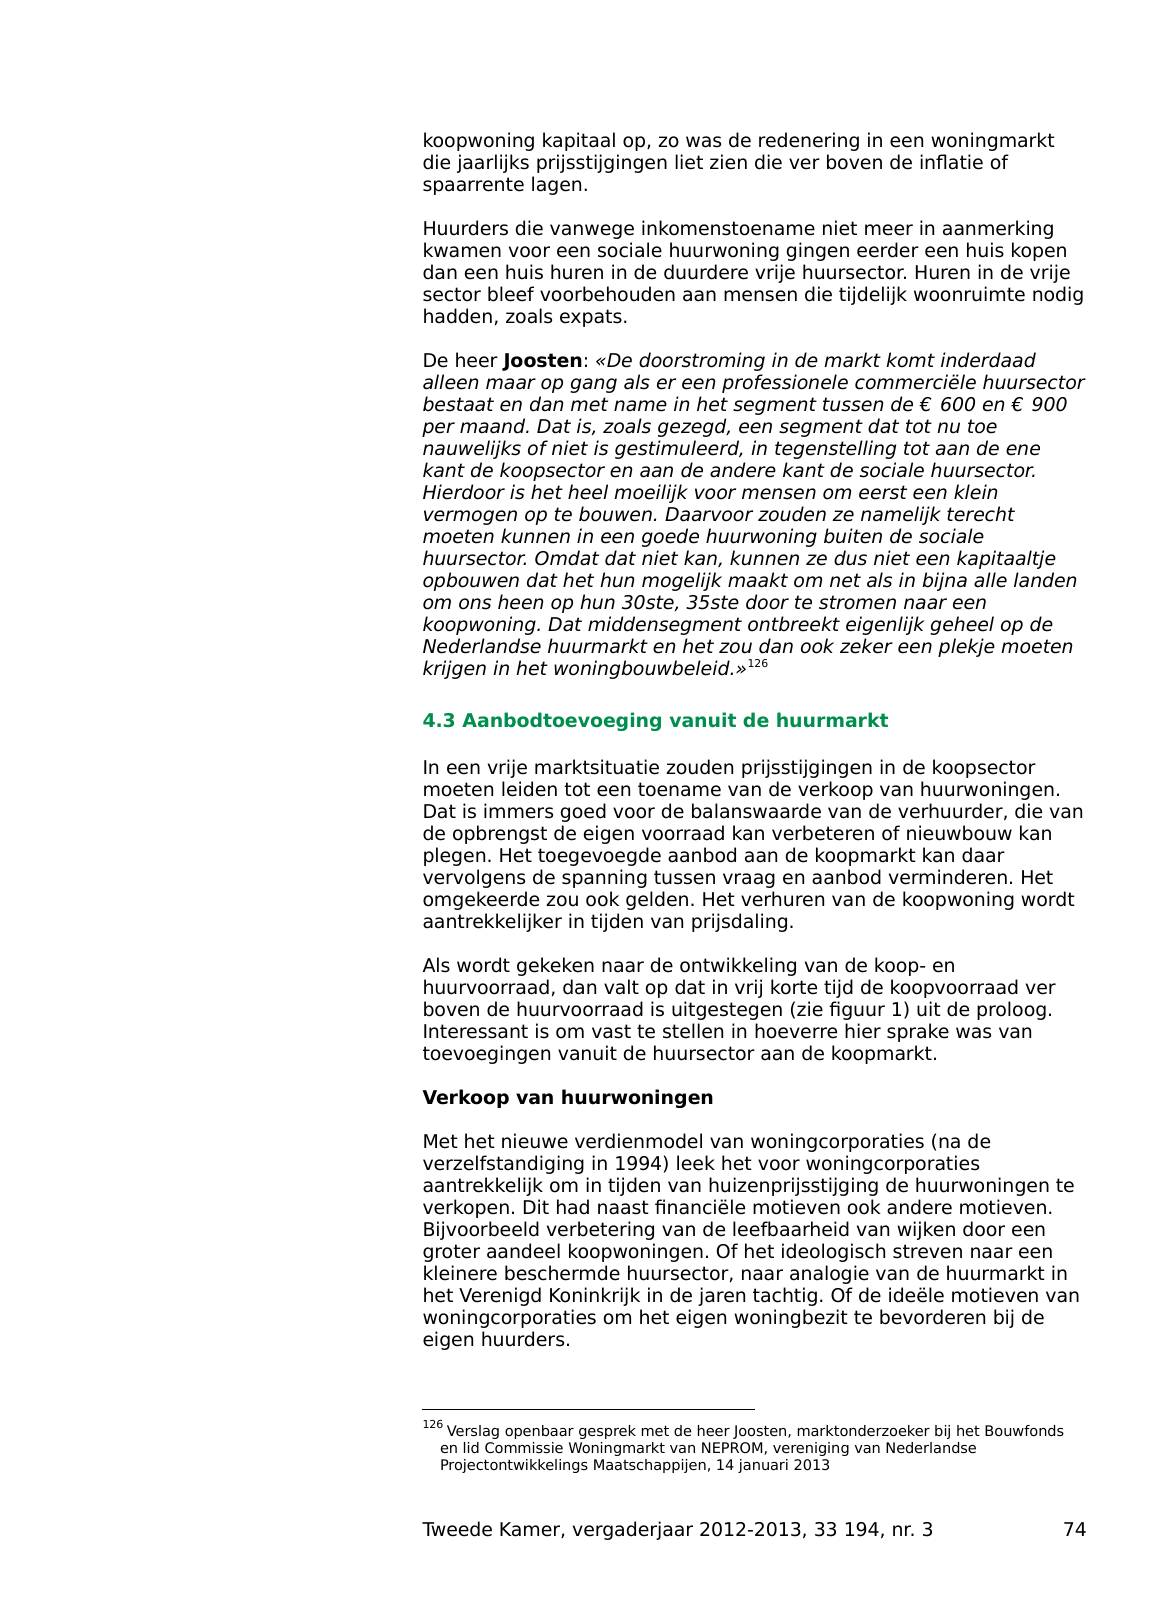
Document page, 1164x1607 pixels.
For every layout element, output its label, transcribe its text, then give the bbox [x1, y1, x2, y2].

text Verslag openbaar gesprek met de heer Joosten, marktonderzoeker bij het Bouwfonds en lid Commissie Woningmarkt van NEPROM, vereniging van Nederlandse Projectontwikkelings Maatschappijen, 14 januari 2013 [422, 1418, 1087, 1474]
subtitle 4.3 Aanbodtoevoeging vanuit de huurmarkt [422, 710, 1087, 732]
text Als wordt gekeken naar de ontwikkeling van de koop- en huurvoorraad, dan valt op dat in vrij korte tijd de koopvoorraad ver boven de huurvoorraad is uitgestegen (zie figuur 1) uit de proloog. Interessant is om vast te stellen in hoeverre hier sprake was van toevoegingen vanuit de huursector aan de koopmarkt. [422, 955, 1087, 1065]
text Met het nieuwe verdienmodel van woningcorporaties (na de verzelfstandiging in 1994) leek het voor woningcorporaties aantrekkelijk om in tijden van huizenprijsstijging de huurwoningen te verkopen. Dit had naast financiële motieven ook andere motieven. Bijvoorbeeld verbetering van de leefbaarheid van wijken door een groter aandeel koopwoningen. Of het ideologisch streven naar een kleinere beschermde huursector, naar analogie van de huurmarkt in het Verenigd Koninkrijk in de jaren tachtig. Of de ideële motieven van woningcorporaties om het eigen woningbezit te bevorderen bij de eigen huurders. [422, 1131, 1087, 1351]
text Huurders die vanwege inkomenstoename niet meer in aanmerking kwamen voor een sociale huurwoning gingen eerder een huis kopen dan een huis huren in de duurdere vrije huursector. Huren in de vrije sector bleef voorbehouden aan mensen die tijdelijk woonruimte nodig hadden, zoals expats. [422, 218, 1087, 328]
text In een vrije marktsituatie zouden prijsstijgingen in de koopsector moeten leiden tot een toename van de verkoop van huurwoningen. Dat is immers goed voor de balanswaarde van de verhuurder, die van de opbrengst de eigen voorraad kan verbeteren of nieuwbouw kan plegen. Het toegevoegde aanbod aan de koopmarkt kan daar vervolgens de spanning tussen vraag en aanbod verminderen. Het omgekeerde zou ook gelden. Het verhuren van de koopwoning wordt aantrekkelijker in tijden van prijsdaling. [422, 757, 1087, 933]
text De heer Joosten: «De doorstroming in de markt komt inderdaad alleen maar op gang als er een professionele commerciële huursector bestaat en dan met name in het segment tussen de € 600 en € 900 per maand. Dat is, zoals gezegd, een segment dat tot nu toe nauwelijks of niet is gestimuleerd, in tegenstelling tot aan de ene kant de koopsector en aan de andere kant de sociale huursector. Hierdoor is het heel moeilijk voor mensen om eerst een klein vermogen op te bouwen. Daarvoor zouden ze namelijk terecht moeten kunnen in een goede huurwoning buiten de sociale huursector. Omdat dat niet kan, kunnen ze dus niet een kapitaaltje opbouwen dat het hun mogelijk maakt om net als in bijna alle landen om ons heen op hun 30ste, 35ste door te stromen naar een koopwoning. Dat middensegment ontbreekt eigenlijk geheel op de Nederlandse huurmarkt en het zou dan ook zeker een plekje moeten krijgen in het woningbouwbeleid.» [422, 350, 1087, 680]
text koopwoning kapitaal op, zo was de redenering in een woningmarkt die jaarlijks prijsstijgingen liet zien die ver boven de inflatie of spaarrente lagen. [422, 130, 1087, 196]
subtitle Verkoop van huurwoningen [422, 1087, 1087, 1109]
